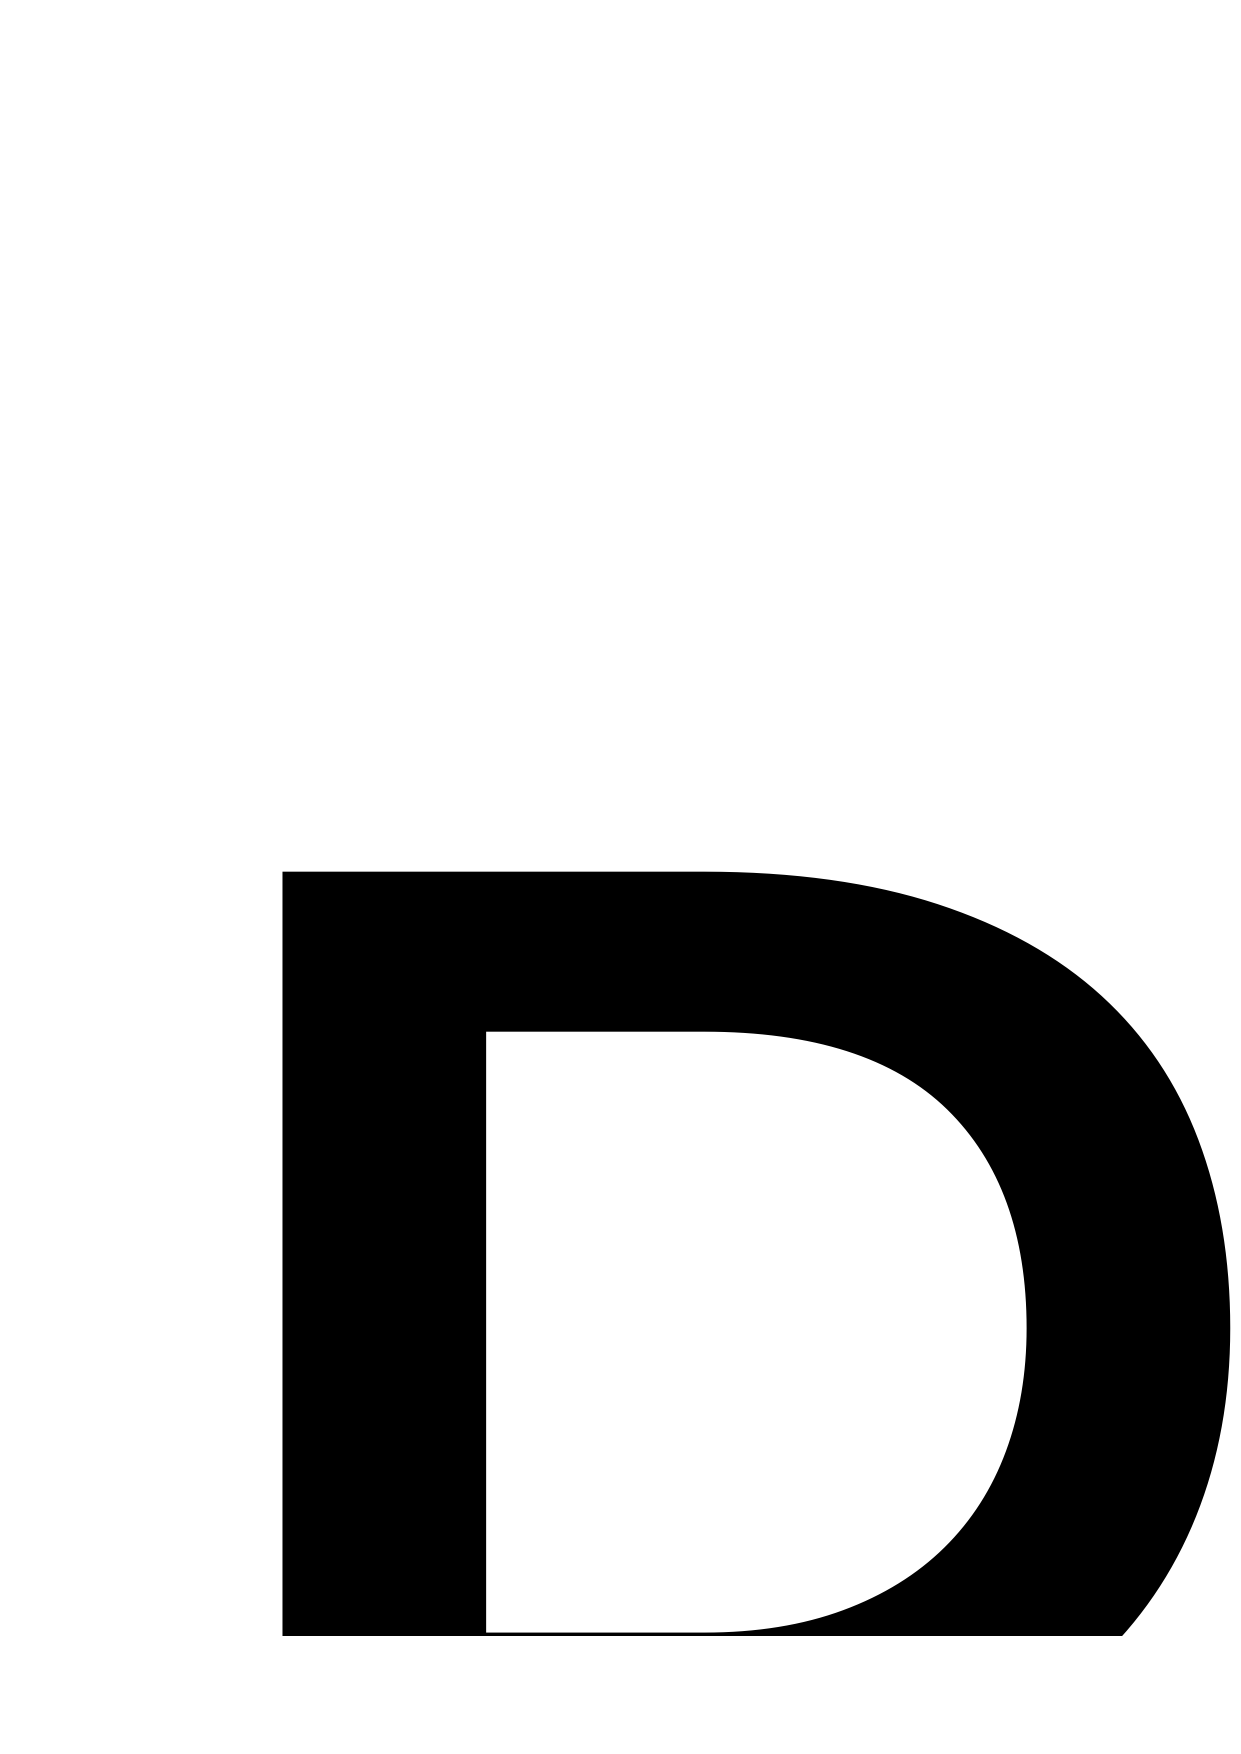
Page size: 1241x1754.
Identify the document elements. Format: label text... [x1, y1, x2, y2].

text Paris ouvre un café et lance une nouvelle chaine "Alma". Les produits sont vendus plus chers que partout ailleurs. [118, 118, 1122, 1636]
text Paris ouvre un café et lance une nouvelle chaine "Alma". Les produits sont vendus plus chers que partout ailleurs. [486, 1032, 1027, 1633]
